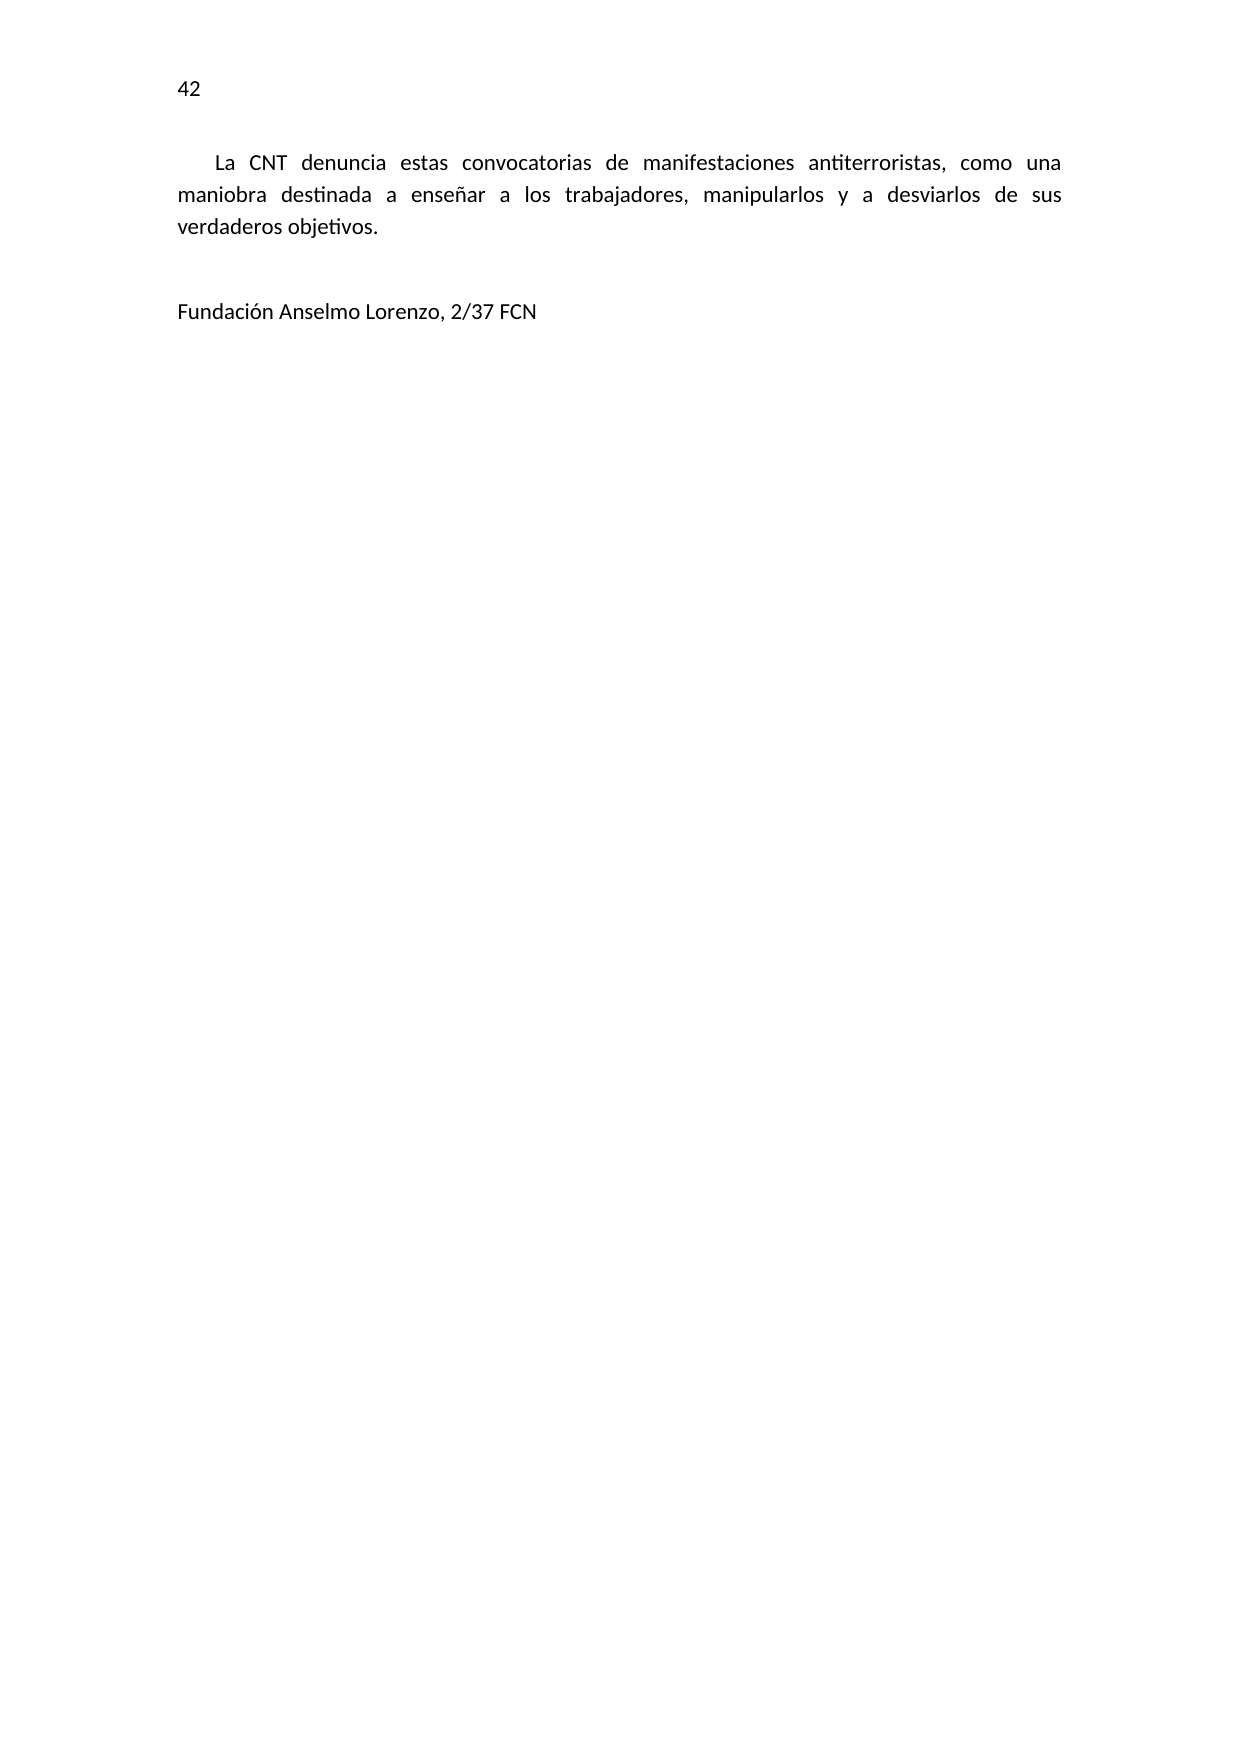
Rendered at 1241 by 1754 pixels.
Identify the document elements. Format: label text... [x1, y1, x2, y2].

text Fundación Anselmo Lorenzo, 2/37 FCN [177, 297, 1063, 325]
list La CNT denuncia estas convocatorias de manifestaciones antiterroristas, como una maniobra destinada a enseñar a los trabajadores, manipularlos y a desviarlos de sus verdaderos objetivos. [177, 148, 1063, 240]
